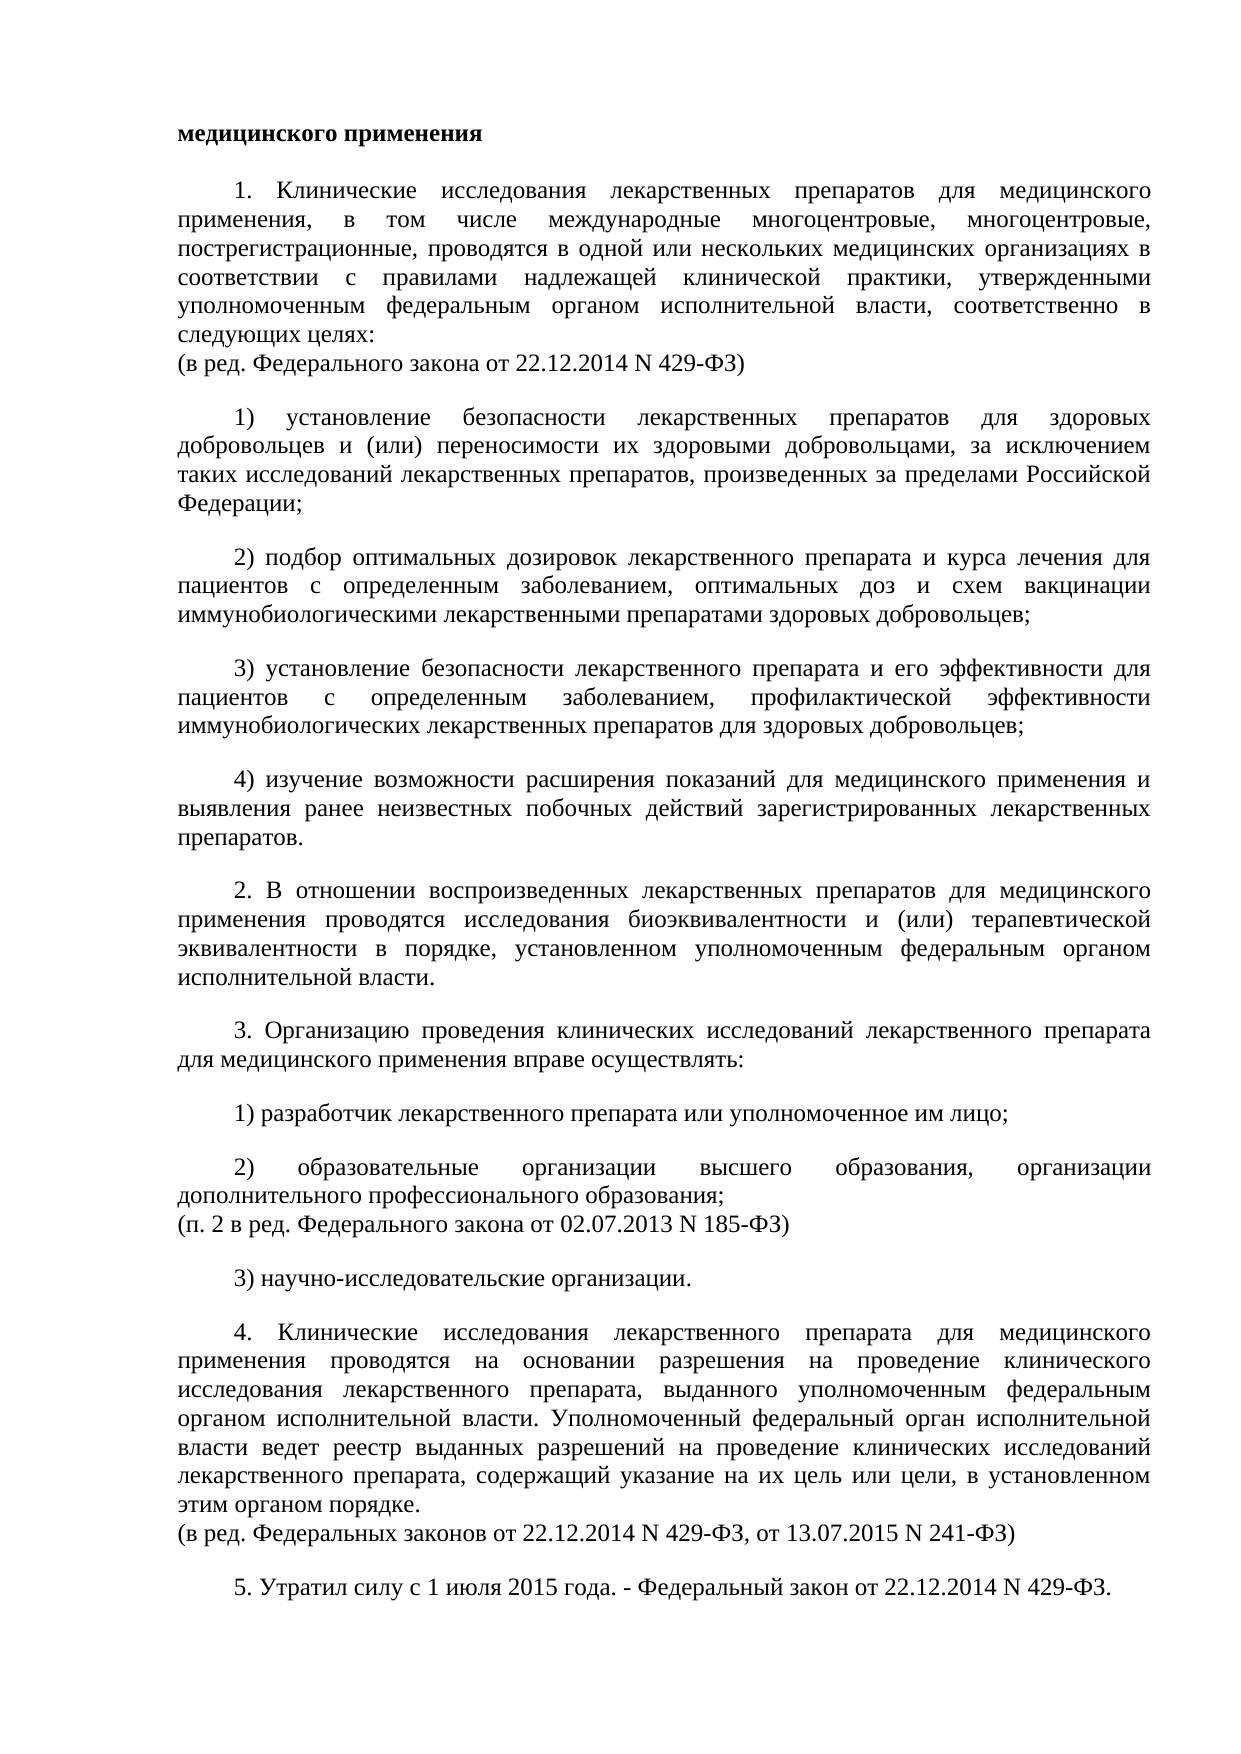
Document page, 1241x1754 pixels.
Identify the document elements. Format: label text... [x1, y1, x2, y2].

text 1. Клинические исследования лекарственных препаратов для медицинского применения, в том числе международные многоцентровые, многоцентровые, пострегистрационные, проводятся в одной или нескольких медицинских организациях в соответствии с правилами надлежащей клинической практики, утвержденными уполномоченным федеральным органом исполнительной власти, соответственно в следующих целях: [177, 176, 1152, 348]
text (в ред. Федеральных законов от 22.12.2014 N 429-ФЗ, от 13.07.2015 N 241-ФЗ) [177, 1518, 1152, 1547]
text (в ред. Федерального закона от 22.12.2014 N 429-ФЗ) [177, 348, 1152, 377]
text 3. Организацию проведения клинических исследований лекарственного препарата для медицинского применения вправе осуществлять: [177, 1016, 1152, 1073]
text 3) установление безопасности лекарственного препарата и его эффективности для пациентов с определенным заболеванием, профилактической эффективности иммунобиологических лекарственных препаратов для здоровых добровольцев; [177, 653, 1152, 739]
text 5. Утратил силу с 1 июля 2015 года. - Федеральный закон от 22.12.2014 N 429-ФЗ. [177, 1572, 1152, 1601]
text 4. Клинические исследования лекарственного препарата для медицинского применения проводятся на основании разрешения на проведение клинического исследования лекарственного препарата, выданного уполномоченным федеральным органом исполнительной власти. Уполномоченный федеральный орган исполнительной власти ведет реестр выданных разрешений на проведение клинических исследований лекарственного препарата, содержащий указание на их цель или цели, в установленном этим органом порядке. [177, 1317, 1152, 1518]
text 1) установление безопасности лекарственных препаратов для здоровых добровольцев и (или) переносимости их здоровыми добровольцами, за исключением таких исследований лекарственных препаратов, произведенных за пределами Российской Федерации; [177, 402, 1152, 517]
text 3) научно-исследовательские организации. [177, 1263, 1152, 1292]
text 1) разработчик лекарственного препарата или уполномоченное им лицо; [177, 1098, 1152, 1127]
text 2) подбор оптимальных дозировок лекарственного препарата и курса лечения для пациентов с определенным заболеванием, оптимальных доз и схем вакцинации иммунобиологическими лекарственными препаратами здоровых добровольцев; [177, 542, 1152, 628]
text 2) образовательные организации высшего образования, организации дополнительного профессионального образования; [177, 1152, 1152, 1209]
text (п. 2 в ред. Федерального закона от 02.07.2013 N 185-ФЗ) [177, 1209, 1152, 1238]
title медицинского применения [177, 118, 1152, 147]
text 2. В отношении воспроизведенных лекарственных препаратов для медицинского применения проводятся исследования биоэквивалентности и (или) терапевтической эквивалентности в порядке, установленном уполномоченным федеральным органом исполнительной власти. [177, 876, 1152, 991]
text 4) изучение возможности расширения показаний для медицинского применения и выявления ранее неизвестных побочных действий зарегистрированных лекарственных препаратов. [177, 764, 1152, 851]
